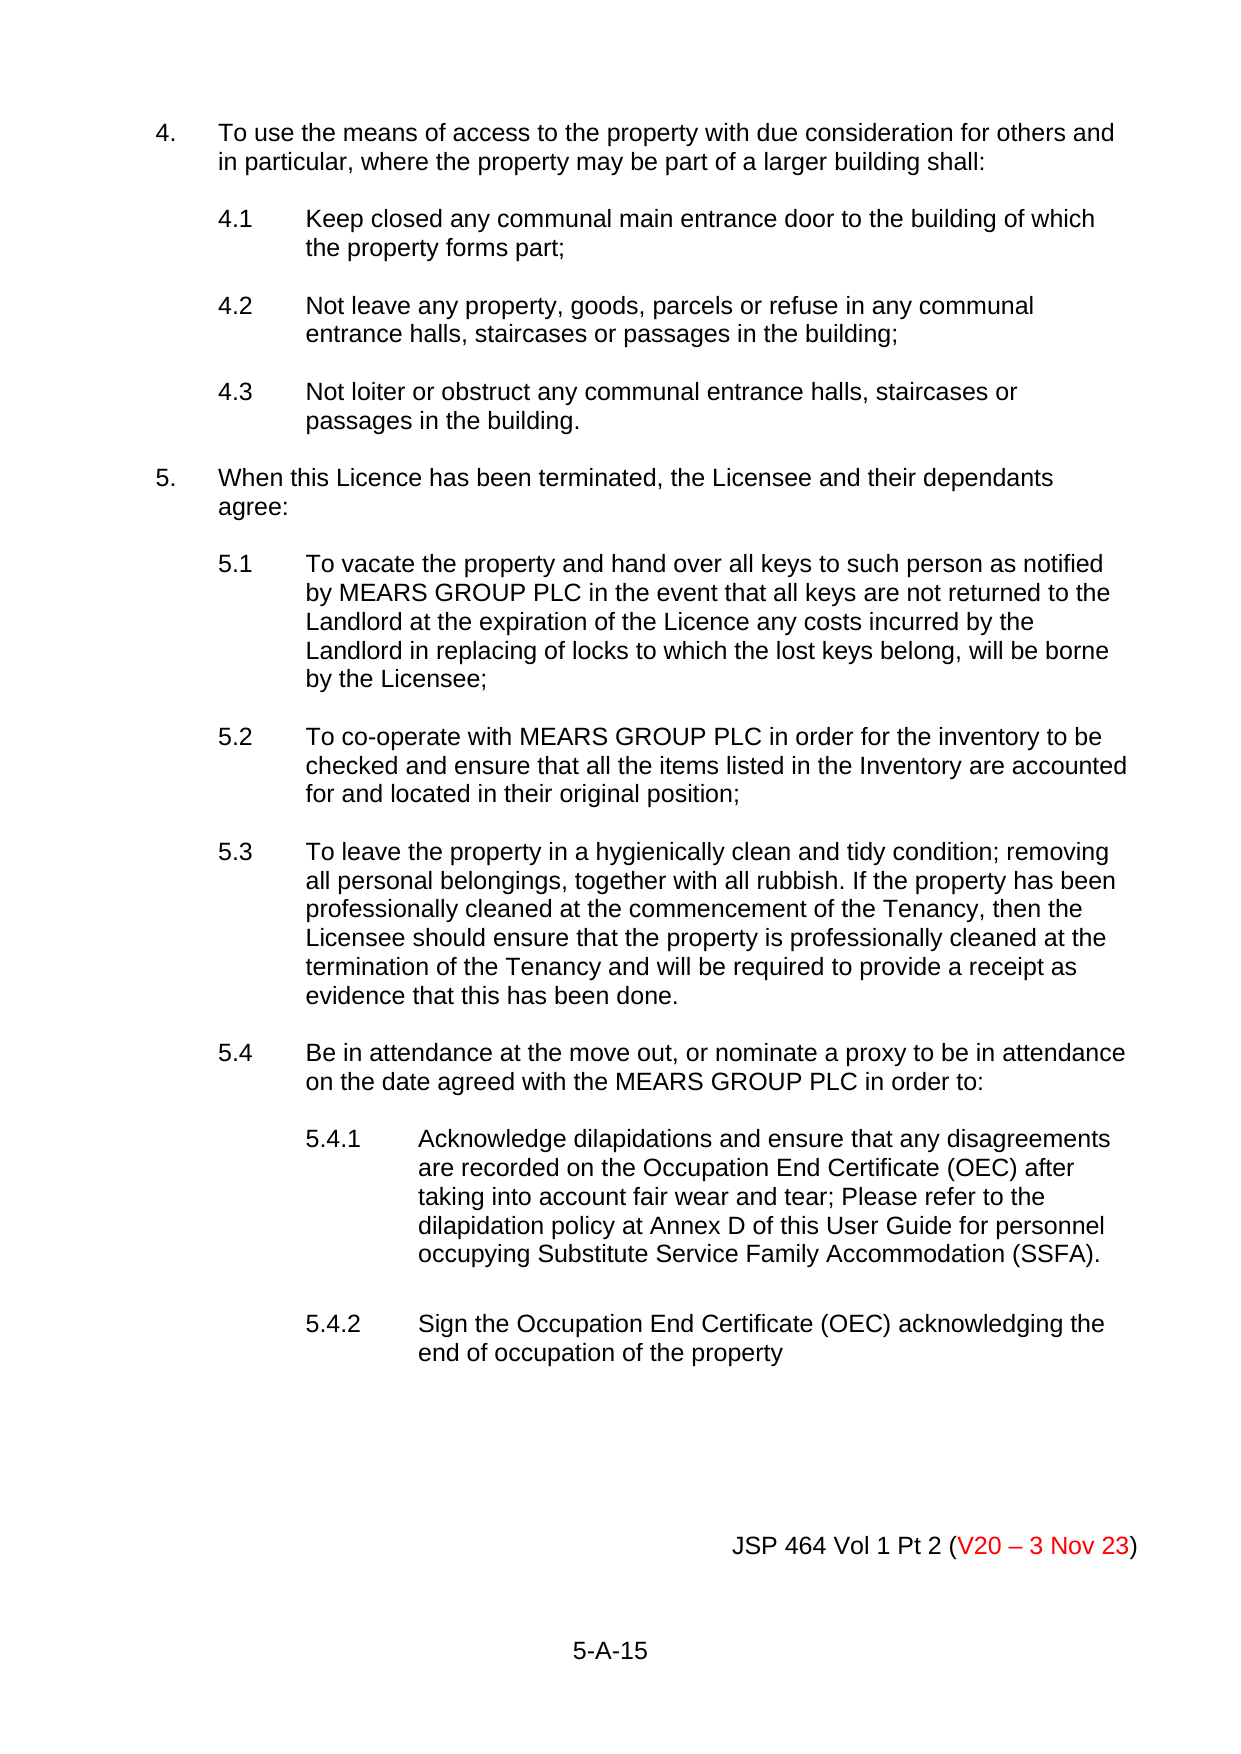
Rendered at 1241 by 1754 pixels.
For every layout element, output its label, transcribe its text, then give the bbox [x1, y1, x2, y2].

table_cell [129, 204, 192, 291]
table_cell 5. [129, 463, 192, 549]
table_cell [192, 1124, 279, 1309]
table_cell Acknowledge dilapidations and ensure that any disagreements are recorded on the Occupation End Certificate (OEC) after taking into account fair wear and tear; Please refer to the dilapidation policy at Annex D of this User Guide for personnel occupying Substitute Service Family Accommodation (SSFA). [392, 1124, 1142, 1309]
table_cell Sign the Occupation End Certificate (OEC) acknowledging the end of occupation of the property [392, 1309, 1142, 1421]
table_cell [192, 1309, 279, 1421]
table_cell [129, 377, 192, 463]
table_cell Be in attendance at the move out, or nominate a proxy to be in attendance on the date agreed with the MEARS GROUP PLC in order to: [279, 1038, 1142, 1124]
table_cell Not loiter or obstruct any communal entrance halls, staircases or passages in the building. [279, 377, 1142, 463]
table_cell [129, 1309, 192, 1421]
table_cell To use the means of access to the property with due consideration for others and in particular, where the property may be part of a larger building shall: [192, 118, 1142, 204]
table_cell To leave the property in a hygienically clean and tidy condition; removing all personal belongings, together with all rubbish. If the property has been professionally cleaned at the commencement of the Tenancy, then the Licensee should ensure that the property is professionally cleaned at the termination of the Tenancy and will be required to provide a receipt as evidence that this has been done. [279, 837, 1142, 1038]
table_cell [129, 549, 192, 722]
table_cell 5.2 [192, 722, 279, 837]
table_cell Keep closed any communal main entrance door to the building of which the property forms part; [279, 204, 1142, 291]
table_cell 5.4 [192, 1038, 279, 1124]
table_cell 5.3 [192, 837, 279, 1038]
table_cell 4.2 [192, 291, 279, 377]
table_cell Not leave any property, goods, parcels or refuse in any communal entrance halls, staircases or passages in the building; [279, 291, 1142, 377]
table_cell 4.3 [192, 377, 279, 463]
table_cell 4.1 [192, 204, 279, 291]
table_cell To co-operate with MEARS GROUP PLC in order for the inventory to be checked and ensure that all the items listed in the Inventory are accounted for and located in their original position; [279, 722, 1142, 837]
table_cell [129, 1038, 192, 1124]
table_cell 5.1 [192, 549, 279, 722]
table_cell [129, 837, 192, 1038]
table_cell 5.4.1 [279, 1124, 392, 1309]
table_cell [129, 722, 192, 837]
table_cell When this Licence has been terminated, the Licensee and their dependants agree: [192, 463, 1142, 549]
table_cell [129, 1124, 192, 1309]
table_cell 4. [129, 118, 192, 204]
table_cell To vacate the property and hand over all keys to such person as notified by MEARS GROUP PLC in the event that all keys are not returned to the Landlord at the expiration of the Licence any costs incurred by the Landlord in replacing of locks to which the lost keys belong, will be borne by the Licensee; [279, 549, 1142, 722]
table_cell 5.4.2 [279, 1309, 392, 1421]
table_cell [129, 291, 192, 377]
